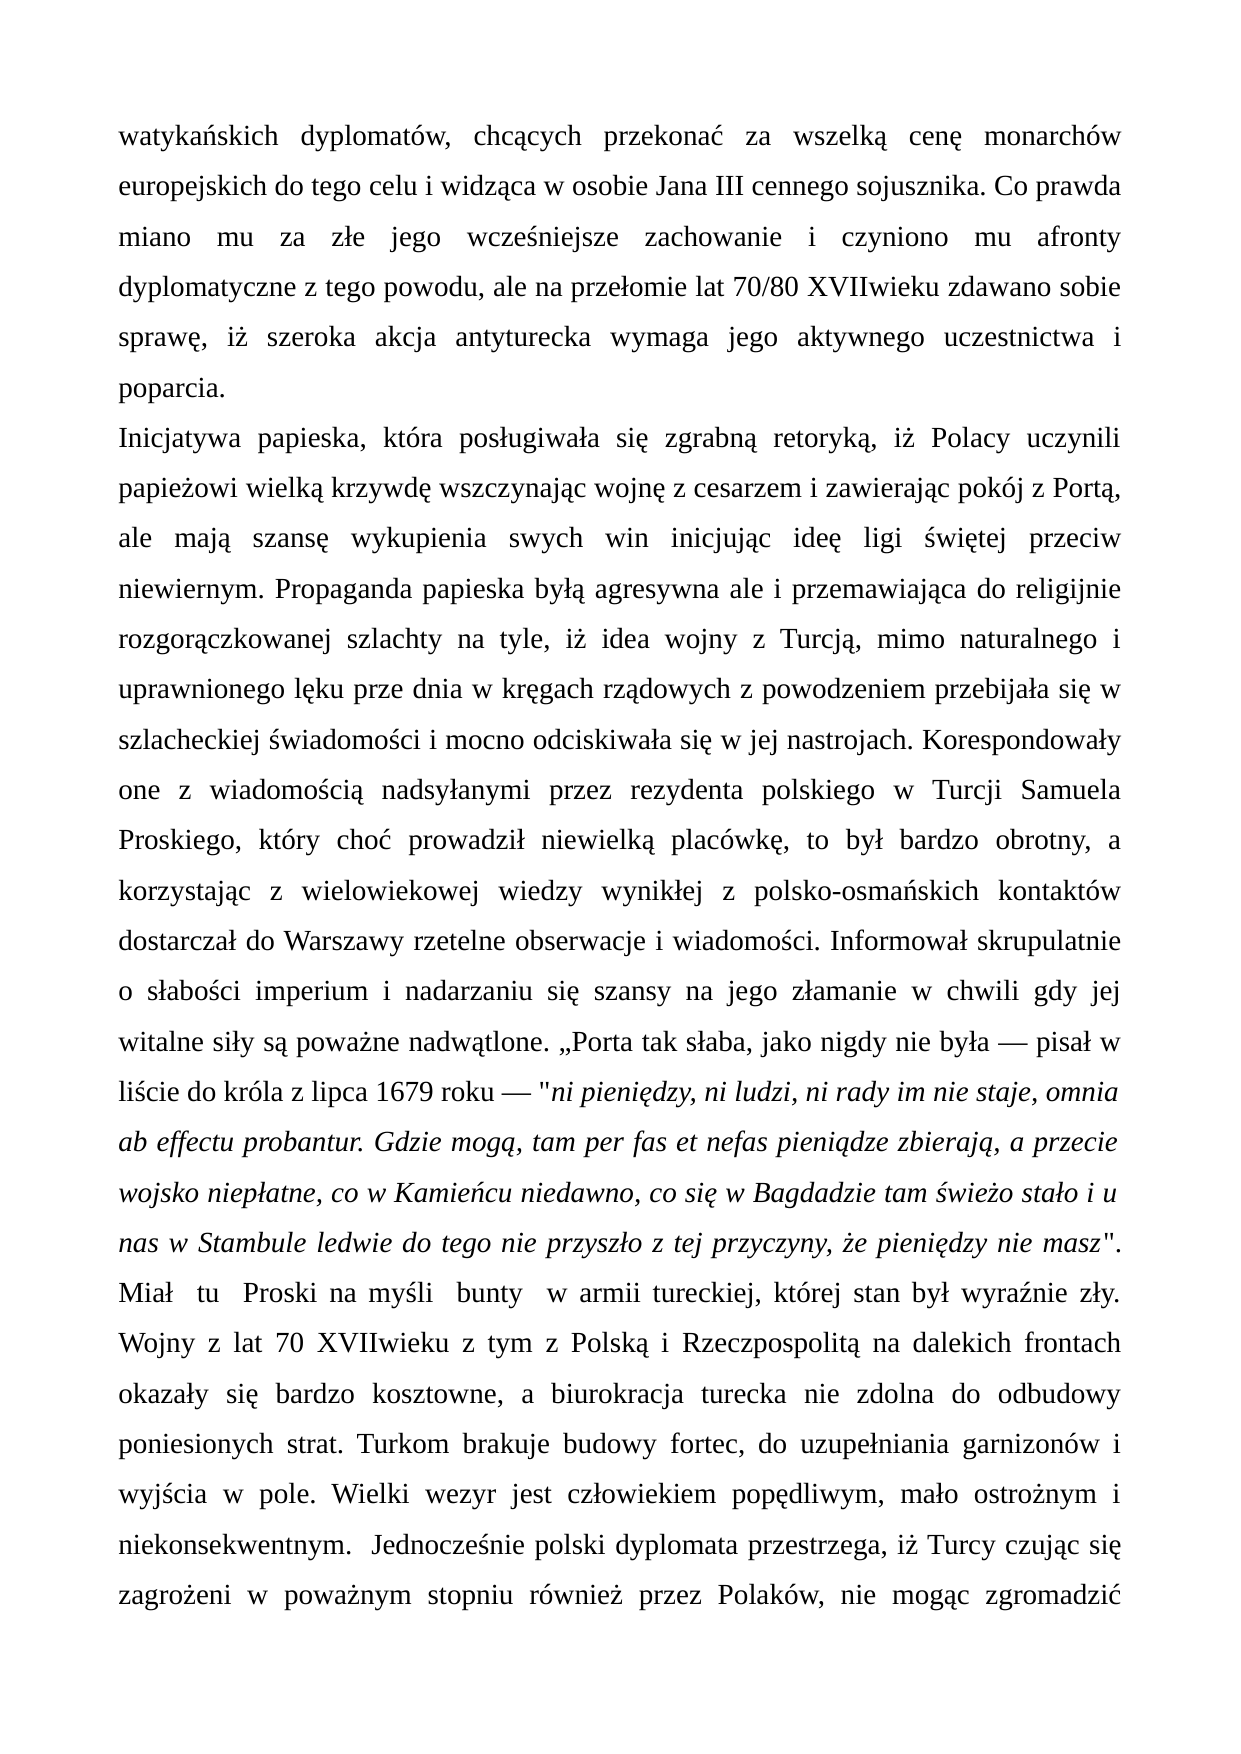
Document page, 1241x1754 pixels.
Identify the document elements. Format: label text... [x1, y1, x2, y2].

text watykańskich dyplomatów, chcących przekonać za wszelką cenę monarchów europejskich do tego celu i widząca w osobie Jana III cennego sojusznika. Co prawda miano mu za złe jego wcześniejsze zachowanie i czyniono mu afronty dyplomatyczne z tego powodu, ale na przełomie lat 70/80 XVIIwieku zdawano sobie sprawę, iż szeroka akcja antyturecka wymaga jego aktywnego uczestnictwa i poparcia. [118, 118, 1122, 403]
text Inicjatywa papieska, która posługiwała się zgrabną retoryką, iż Polacy uczynili papieżowi wielką krzywdę wszczynając wojnę z cesarzem i zawierając pokój z Portą, ale mają szansę wykupienia swych win inicjując ideę ligi świętej przeciw niewiernym. Propaganda papieska byłą agresywna ale i przemawiająca do religijnie rozgorączkowanej szlachty na tyle, iż idea wojny z Turcją, mimo naturalnego i uprawnionego lęku prze dnia w kręgach rządowych z powodzeniem przebijała się w szlacheckiej świadomości i mocno odciskiwała się w jej nastrojach. Korespondowały one z wiadomością nadsyłanymi przez rezydenta polskiego w Turcji Samuela Proskiego, który choć prowadził niewielką placówkę, to był bardzo obrotny, a korzystając z wielowiekowej wiedzy wynikłej z polsko-osmańskich kontaktów dostarczał do Warszawy rzetelne obserwacje i wiadomości. Informował skrupulatnie o słabości imperium i nadarzaniu się szansy na jego złamanie w chwili gdy jej witalne siły są poważne nadwątlone. „Porta tak słaba, jako nigdy nie była — pisał w liście do króla z lipca 1679 roku — "ni pieniędzy, ni ludzi, ni rady im nie staje, omnia ab effectu probantur. Gdzie mogą, tam per fas et nefas pieniądze zbierają, a przecie wojsko niepłatne, co w Kamieńcu niedawno, co się w Bagdadzie tam świeżo stało i u nas w Stambule ledwie do tego nie przyszło z tej przyczyny, że pieniędzy nie masz". Miał tu Proski na myśli bunty w armii tureckiej, której stan był wyraźnie zły. Wojny z lat 70 XVIIwieku z tym z Polską i Rzeczpospolitą na dalekich frontach okazały się bardzo kosztowne, a biurokracja turecka nie zdolna do odbudowy poniesionych strat. Turkom brakuje budowy fortec, do uzupełniania garnizonów i wyjścia w pole. Wielki wezyr jest człowiekiem popędliwym, mało ostrożnym i niekonsekwentnym. Jednocześnie polski dyplomata przestrzega, iż Turcy czując się zagrożeni w poważnym stopniu również przez Polaków, nie mogąc zgromadzić [118, 420, 1122, 1611]
